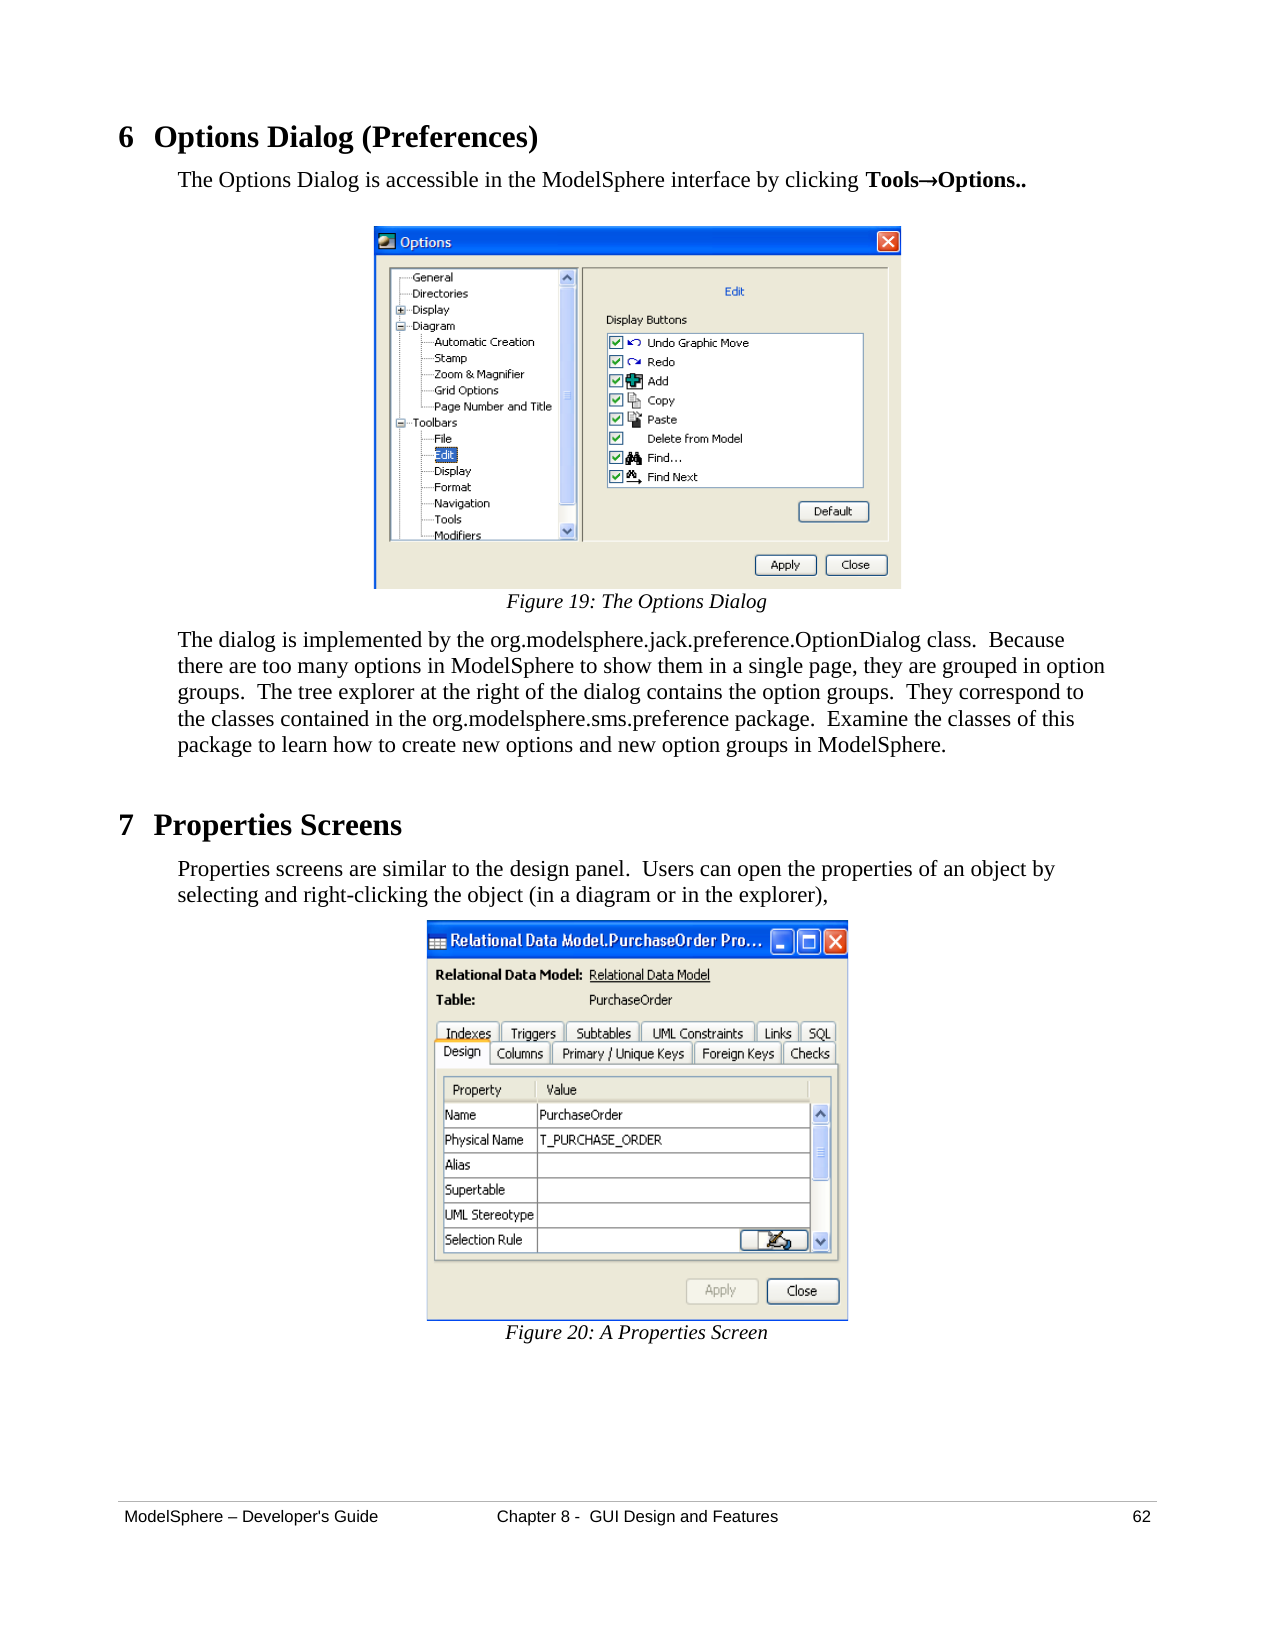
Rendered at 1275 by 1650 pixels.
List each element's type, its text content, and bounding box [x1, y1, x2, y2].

picture [373, 226, 902, 589]
text Figure 20: A Properties Screen [118, 1321, 1157, 1344]
subtitle Properties Screens [118, 807, 1157, 842]
text The dialog is implemented by the org.modelsphere.jack.preference.OptionDialog class. Because there are too many options in ModelSphere to show them in a single page, they are grouped in option groups. The tree explorer at the right of the dialog contains the option groups. They correspond to the classes contained in the org.modelsphere.sms.preference package. Examine the classes of this package to learn how to create new options and new option groups in ModelSphere. [177, 626, 1109, 757]
text Figure 19: The Options Dialog [118, 218, 1157, 613]
text Properties screens are similar to the design panel. Users can open the properties of an object by selecting and right-clicking the object (in a diagram or in the explorer), [177, 855, 1109, 908]
subtitle Options Dialog (Preferences) [118, 118, 1157, 154]
text The Options Dialog is accessible in the ModelSphere interface by clicking ToolsOptions.. [177, 166, 1109, 193]
picture [426, 920, 849, 1321]
